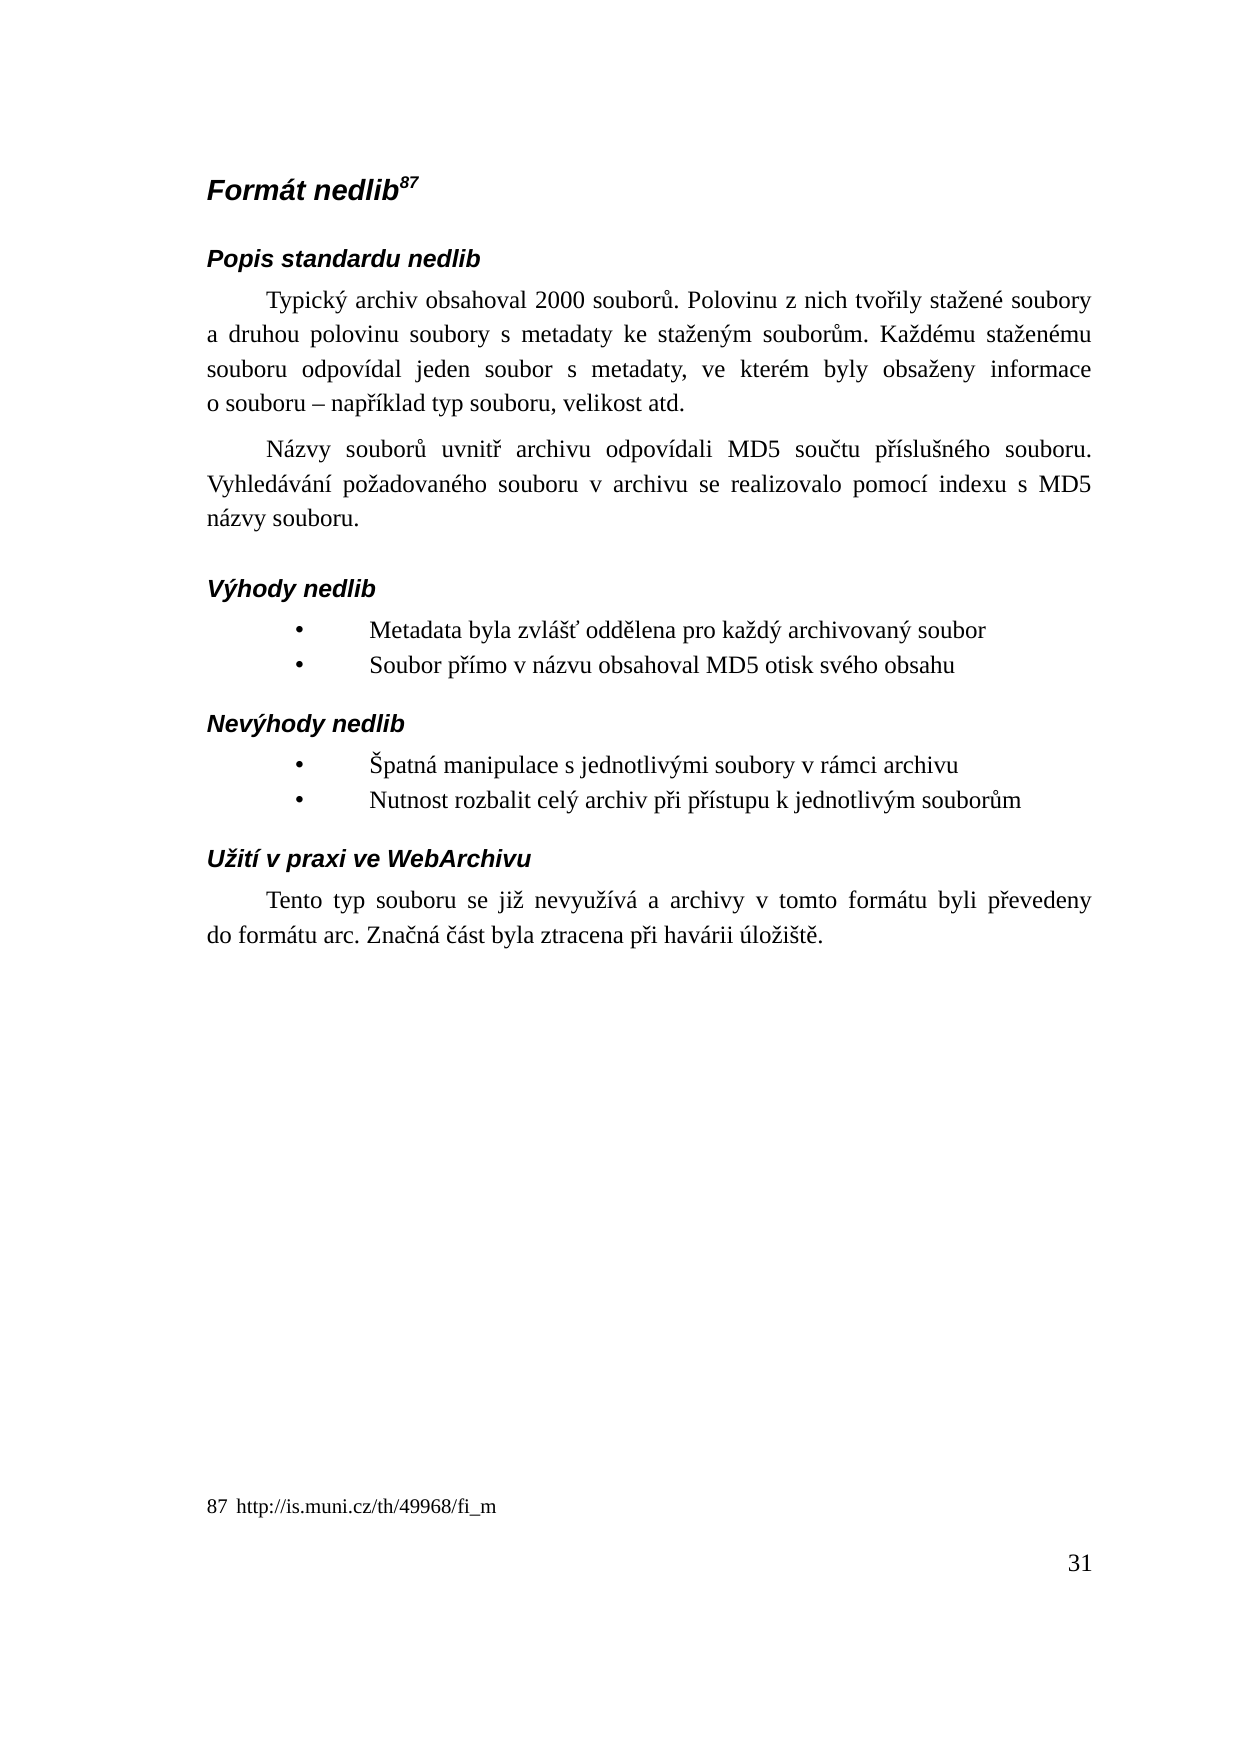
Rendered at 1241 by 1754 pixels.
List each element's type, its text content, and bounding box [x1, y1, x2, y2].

list Metadata byla zvlášť oddělena pro každý archivovaný soubor [295, 616, 1093, 644]
text Typický archiv obsahoval 2000 souborů. Polovinu z nich tvořily stažené soubory a druhou polovinu soubory s metadaty ke staženým souborům. Každému staženému souboru odpovídal jeden soubor s metadaty, ve kterém byly obsaženy informace o souboru – například typ souboru, velikost atd. [207, 285, 1093, 417]
list Soubor přímo v názvu obsahoval MD5 otisk svého obsahu [295, 650, 1093, 679]
list Špatná manipulace s jednotlivými soubory v rámci archivu [295, 751, 1093, 779]
text Názvy souborů uvnitř archivu odpovídali MD5 součtu příslušného souboru. Vyhledávání požadovaného souboru v archivu se realizovalo pomocí indexu s MD5 názvy souboru. [207, 434, 1093, 532]
text Tento typ souboru se již nevyužívá a archivy v tomto formátu byli převedeny do formátu arc. Značná část byla ztracena při havárii úložiště. [207, 886, 1093, 949]
subtitle Výhody nedlib [207, 574, 1093, 603]
subtitle Popis standardu nedlib [207, 244, 1093, 272]
subtitle Užití v praxi ve WebArchivu [207, 844, 1093, 873]
text http://is.muni.cz/th/49968/fi_m [207, 1494, 1093, 1518]
list Nutnost rozbalit celý archiv při přístupu k jednotlivým souborům [295, 785, 1093, 814]
subtitle Nevýhody nedlib [207, 709, 1093, 738]
subtitle Formát nedlib [207, 173, 1093, 206]
